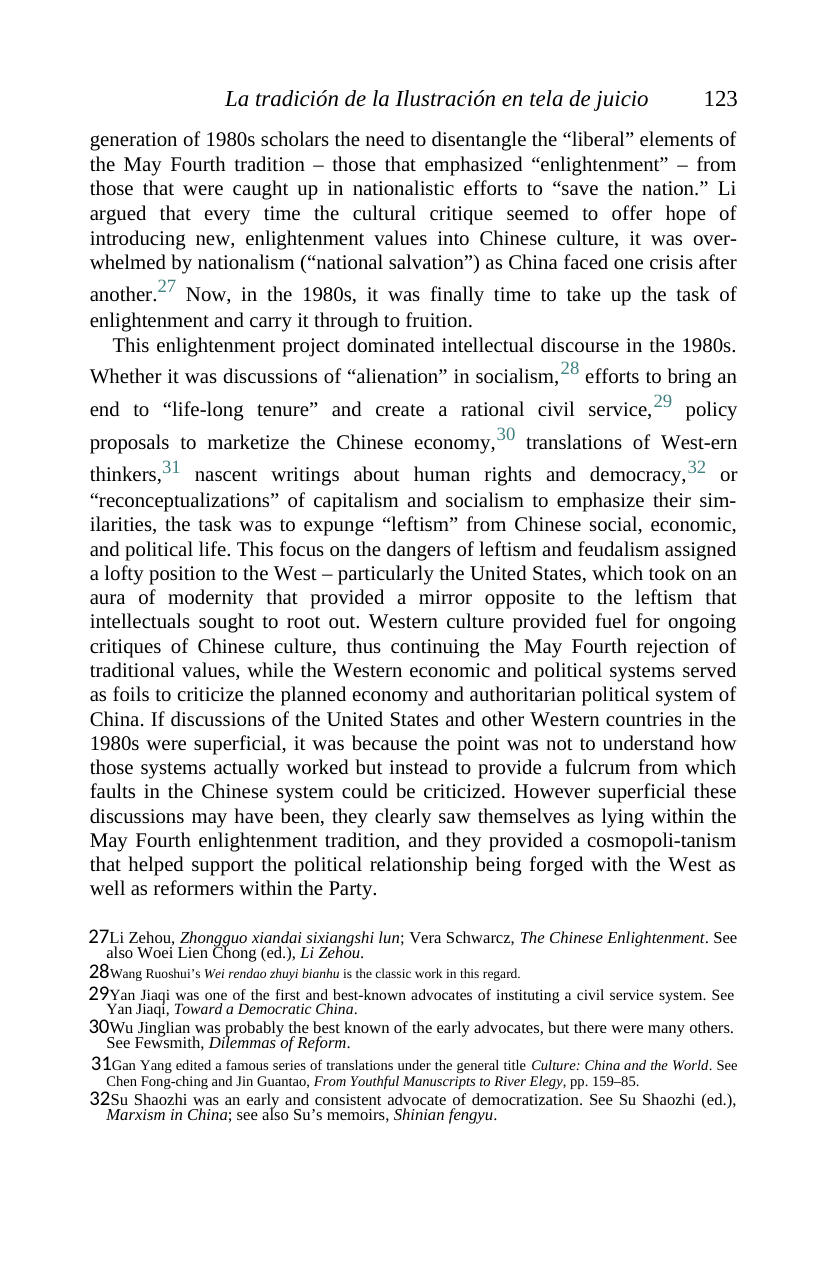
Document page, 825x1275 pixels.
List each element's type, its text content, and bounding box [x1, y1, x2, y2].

list Gan Yang edited a famous series of translations under the general title Culture: China and the World. See Chen Fong-ching and Jin Guantao, From Youthful Manuscripts to River Elegy, pp. 159–85. [91, 1053, 737, 1090]
list Wang Ruoshui’s Wei rendao zhuyi bianhu is the classic work in this regard. [88, 962, 737, 982]
list Yan Jiaqi was one of the first and best-known advocates of instituting a civil service system. See Yan Jiaqi, Toward a Democratic China. [88, 985, 735, 1018]
list Li Zehou, Zhongguo xiandai sixiangshi lun; Vera Schwarcz, The Chinese Enlightenment. See also Woei Lien Chong (ed.), Li Zehou. [88, 928, 737, 962]
text This enlightenment project dominated intellectual discourse in the 1980s. Whether it was discussions of “alienation” in socialism,28 efforts to bring an end to “life-long tenure” and create a rational civil service,29 policy proposals to marketize the Chinese economy,30 translations of West-ern thinkers,31 nascent writings about human rights and democracy,32 or “reconceptualizations” of capitalism and socialism to emphasize their sim-ilarities, the task was to expunge “leftism” from Chinese social, economic, and political life. This focus on the dangers of leftism and feudalism assigned a lofty position to the West – particularly the United States, which took on an aura of modernity that provided a mirror opposite to the leftism that intellectuals sought to root out. Western culture provided fuel for ongoing critiques of Chinese culture, thus continuing the May Fourth rejection of traditional values, while the Western economic and political systems served as foils to criticize the planned economy and authoritarian political system of China. If discussions of the United States and other Western countries in the 1980s were superficial, it was because the point was not to understand how those systems actually worked but instead to provide a fulcrum from which faults in the Chinese system could be criticized. However superficial these discussions may have been, they clearly saw themselves as lying within the May Fourth enlightenment tradition, and they provided a cosmopoli-tanism that helped support the political relationship being forged with the West as well as reformers within the Party. [89, 333, 737, 900]
table_header La tradición de la Ilustración en tela de juicio [225, 84, 654, 111]
list Su Shaozhi was an early and consistent advocate of democratization. See Su Shaozhi (ed.), Marxism in China; see also Su’s memoirs, Shinian fengyu. [89, 1090, 737, 1124]
list Wu Jinglian was probably the best known of the early advocates, but there were many others. See Fewsmith, Dilemmas of Reform. [88, 1018, 735, 1052]
text generation of 1980s scholars the need to disentangle the “liberal” elements of the May Fourth tradition – those that emphasized “enlightenment” – from those that were caught up in nationalistic efforts to “save the nation.” Li argued that every time the cultural critique seemed to offer hope of introducing new, enlightenment values into Chinese culture, it was over-whelmed by nationalism (“national salvation”) as China faced one crisis after another.27 Now, in the 1980s, it was finally time to take up the task of enlightenment and carry it through to fruition. [89, 127, 737, 332]
table_header 123 [654, 84, 737, 111]
